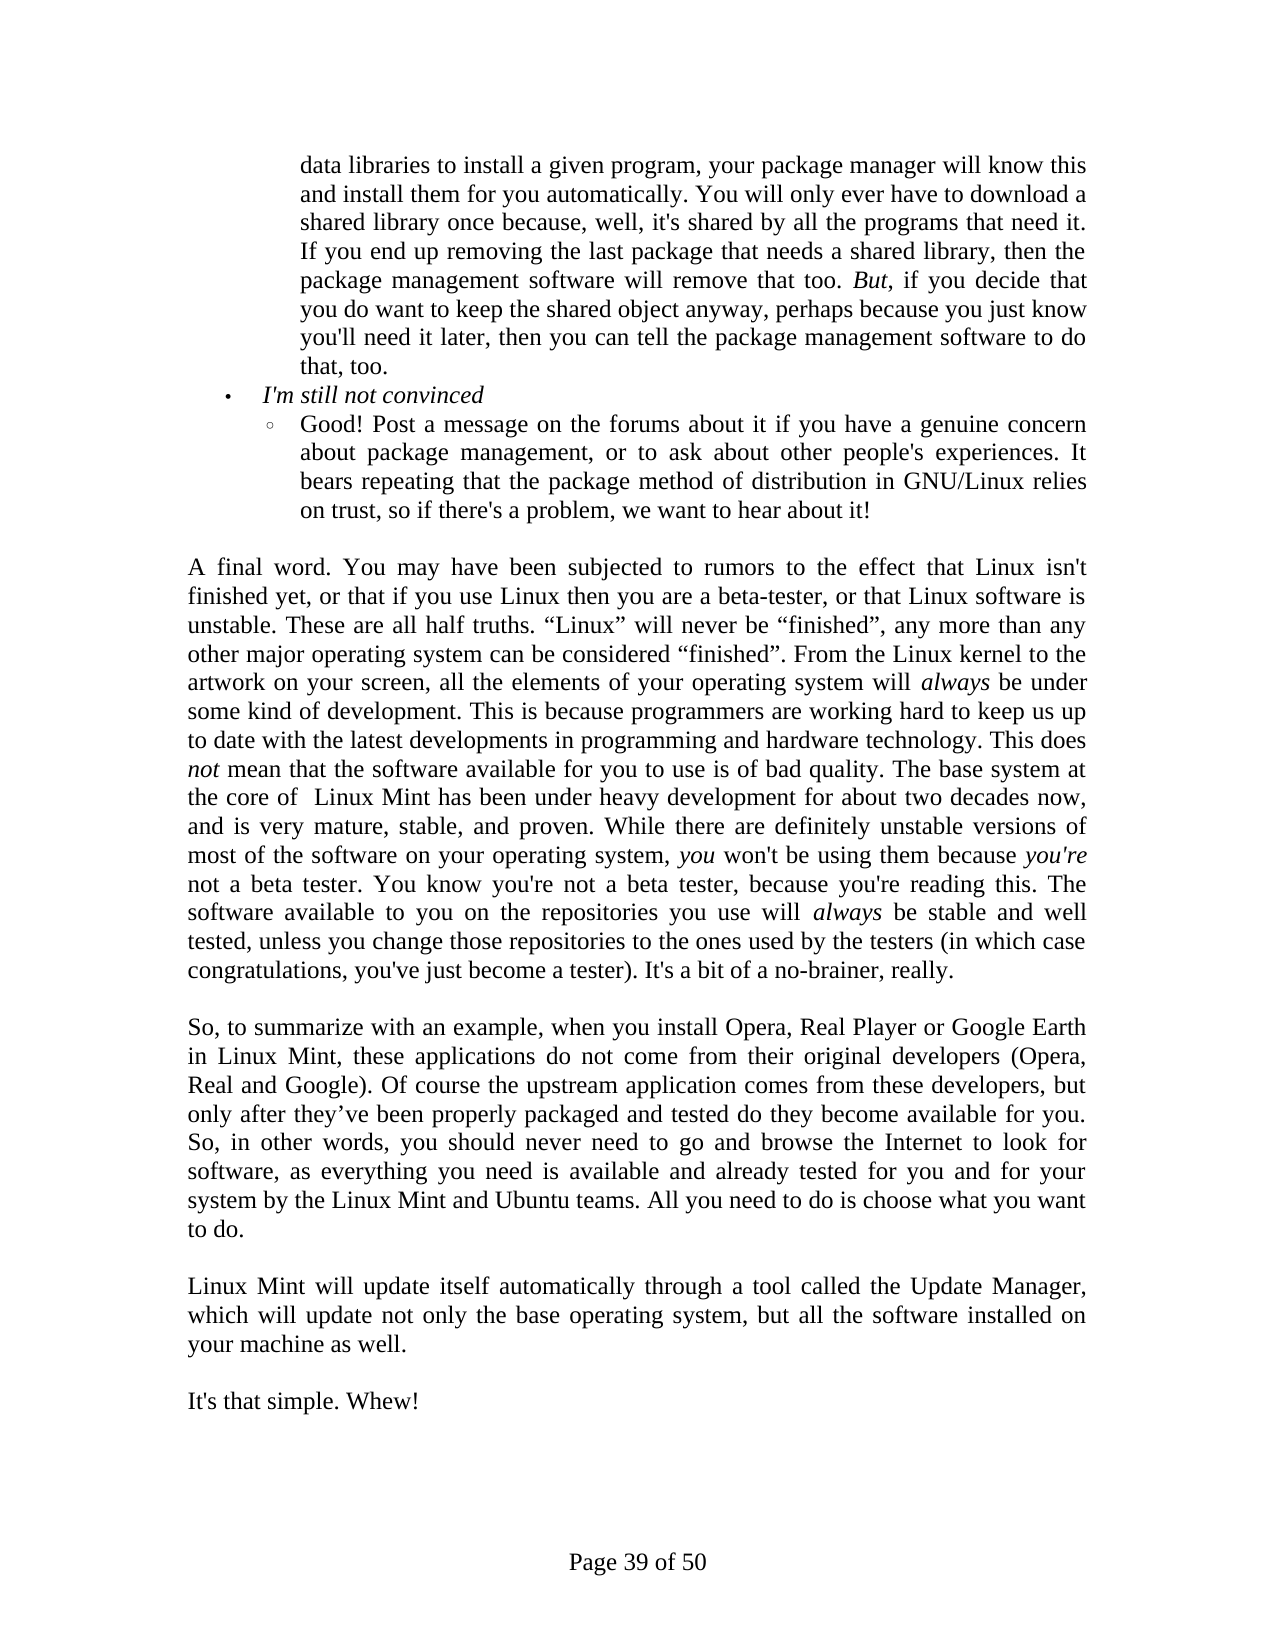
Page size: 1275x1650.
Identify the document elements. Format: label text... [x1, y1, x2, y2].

text A final word. You may have been subjected to rumors to the effect that Linux isn't finished yet, or that if you use Linux then you are a beta-tester, or that Linux software is unstable. These are all half truths. “Linux” will never be “finished”, any more than any other major operating system can be considered “finished”. From the Linux kernel to the artwork on your screen, all the elements of your operating system will always be under some kind of development. This is because programmers are working hard to keep us up to date with the latest developments in programming and hardware technology. This does not mean that the software available for you to use is of bad quality. The base system at the core of Linux Mint has been under heavy development for about two decades now, and is very mature, stable, and proven. While there are definitely unstable versions of most of the software on your operating system, you won't be using them because you're not a beta tester. You know you're not a beta tester, because you're reading this. The software available to you on the repositories you use will always be stable and well tested, unless you change those repositories to the ones used by the testers (in which case congratulations, you've just become a tester). It's a bit of a no-brainer, really. [187, 552, 1087, 984]
text It's that simple. Whew! [187, 1386, 1087, 1415]
list I'm still not convinced [225, 380, 1087, 409]
list Good! Post a message on the forums about it if you have a genuine concern about package management, or to ask about other people's experiences. It bears repeating that the package method of distribution in GNU/Linux relies on trust, so if there's a problem, we want to hear about it! [262, 409, 1087, 524]
list data libraries to install a given program, your package manager will know this and install them for you automatically. You will only ever have to download a shared library once because, well, it's shared by all the programs that need it. If you end up removing the last package that needs a shared library, then the package management software will remove that too. But, if you decide that you do want to keep the shared object anyway, perhaps because you just know you'll need it later, then you can tell the package management software to do that, too. [262, 150, 1087, 380]
text Linux Mint will update itself automatically through a tool called the Update Manager, which will update not only the base operating system, but all the software installed on your machine as well. [187, 1271, 1087, 1357]
text So, to summarize with an example, when you install Opera, Real Player or Google Earth in Linux Mint, these applications do not come from their original developers (Opera, Real and Google). Of course the upstream application comes from these developers, but only after they’ve been properly packaged and tested do they become available for you. So, in other words, you should never need to go and browse the Internet to look for software, as everything you need is available and already tested for you and for your system by the Linux Mint and Ubuntu teams. All you need to do is choose what you want to do. [187, 1012, 1087, 1242]
